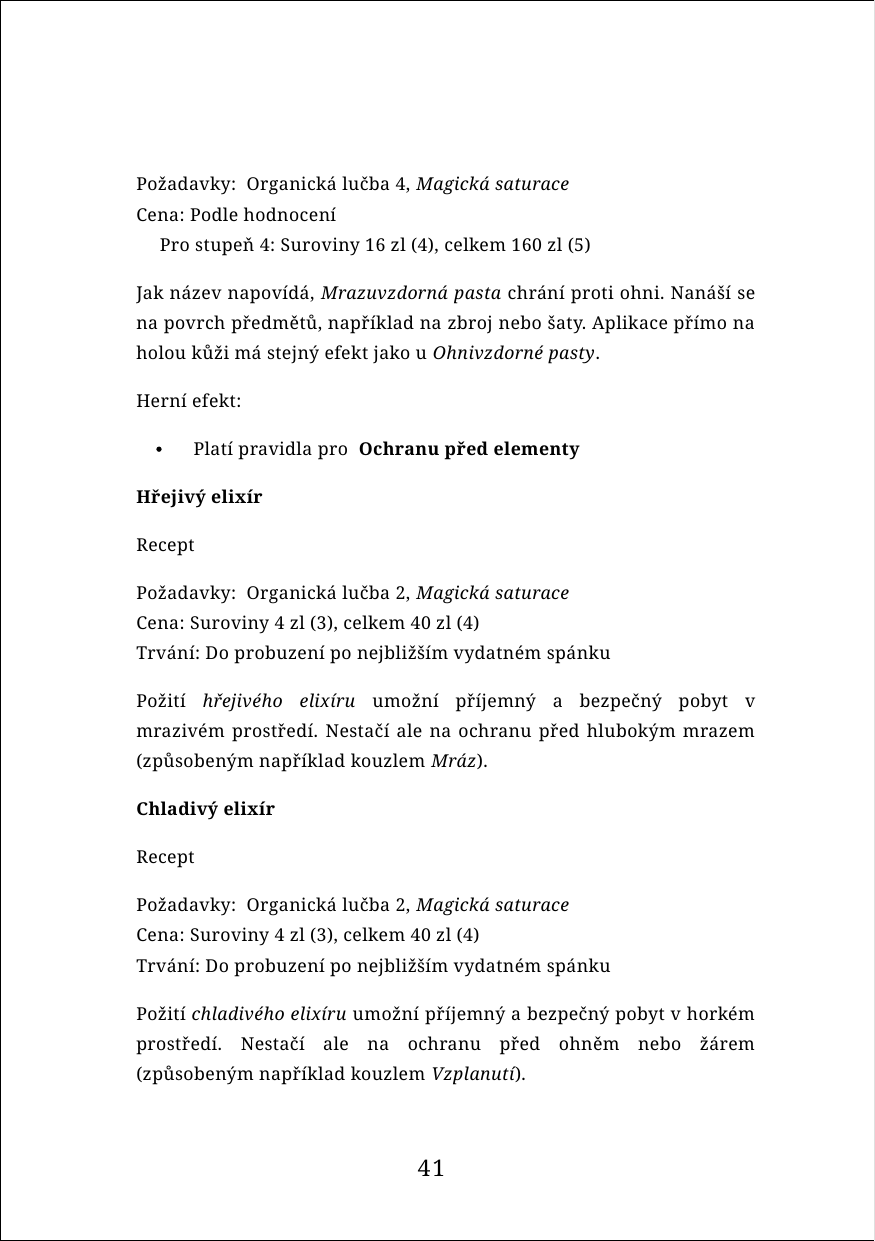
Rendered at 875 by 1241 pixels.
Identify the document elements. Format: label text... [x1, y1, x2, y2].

text Požadavky: Organická lučba 2, Magická saturace Cena: Suroviny 4 zl (3), celkem 40 zl (4) Trvání: Do probuzení po nejbližším vydatném spánku [136, 893, 756, 977]
text Požití chladivého elixíru umožní příjemný a bezpečný pobyt v horkém prostředí. Nestačí ale na ochranu před ohněm nebo žárem (způsobeným například kouzlem Vzplanutí). [136, 1001, 756, 1086]
text Požití hřejivého elixíru umožní příjemný a bezpečný pobyt v mrazivém prostředí. Nestačí ale na ochranu před hlubokým mrazem (způsobeným například kouzlem Mráz). [136, 688, 756, 773]
text Chladivý elixír [136, 797, 756, 821]
list Platí pravidla pro Ochranu před elementy [156, 436, 756, 461]
text Požadavky: Organická lučba 4, Magická saturace Cena: Podle hodnocení Pro stupeň 4: Suroviny 16 zl (4), celkem 160 zl (5) [136, 172, 756, 256]
text Hřejivý elixír [136, 484, 756, 508]
text Jak název napovídá, Mrazuvzdorná pasta chrání proti ohni. Nanáší se na povrch předmětů, například na zbroj nebo šaty. Aplikace přímo na holou kůži má stejný efekt jako u Ohnivzdorné pasty. [136, 280, 756, 365]
text Recept [136, 845, 756, 869]
text Herní efekt: [136, 388, 756, 413]
text Recept [136, 532, 756, 556]
text Požadavky: Organická lučba 2, Magická saturace Cena: Suroviny 4 zl (3), celkem 40 zl (4) Trvání: Do probuzení po nejbližším vydatném spánku [136, 580, 756, 665]
